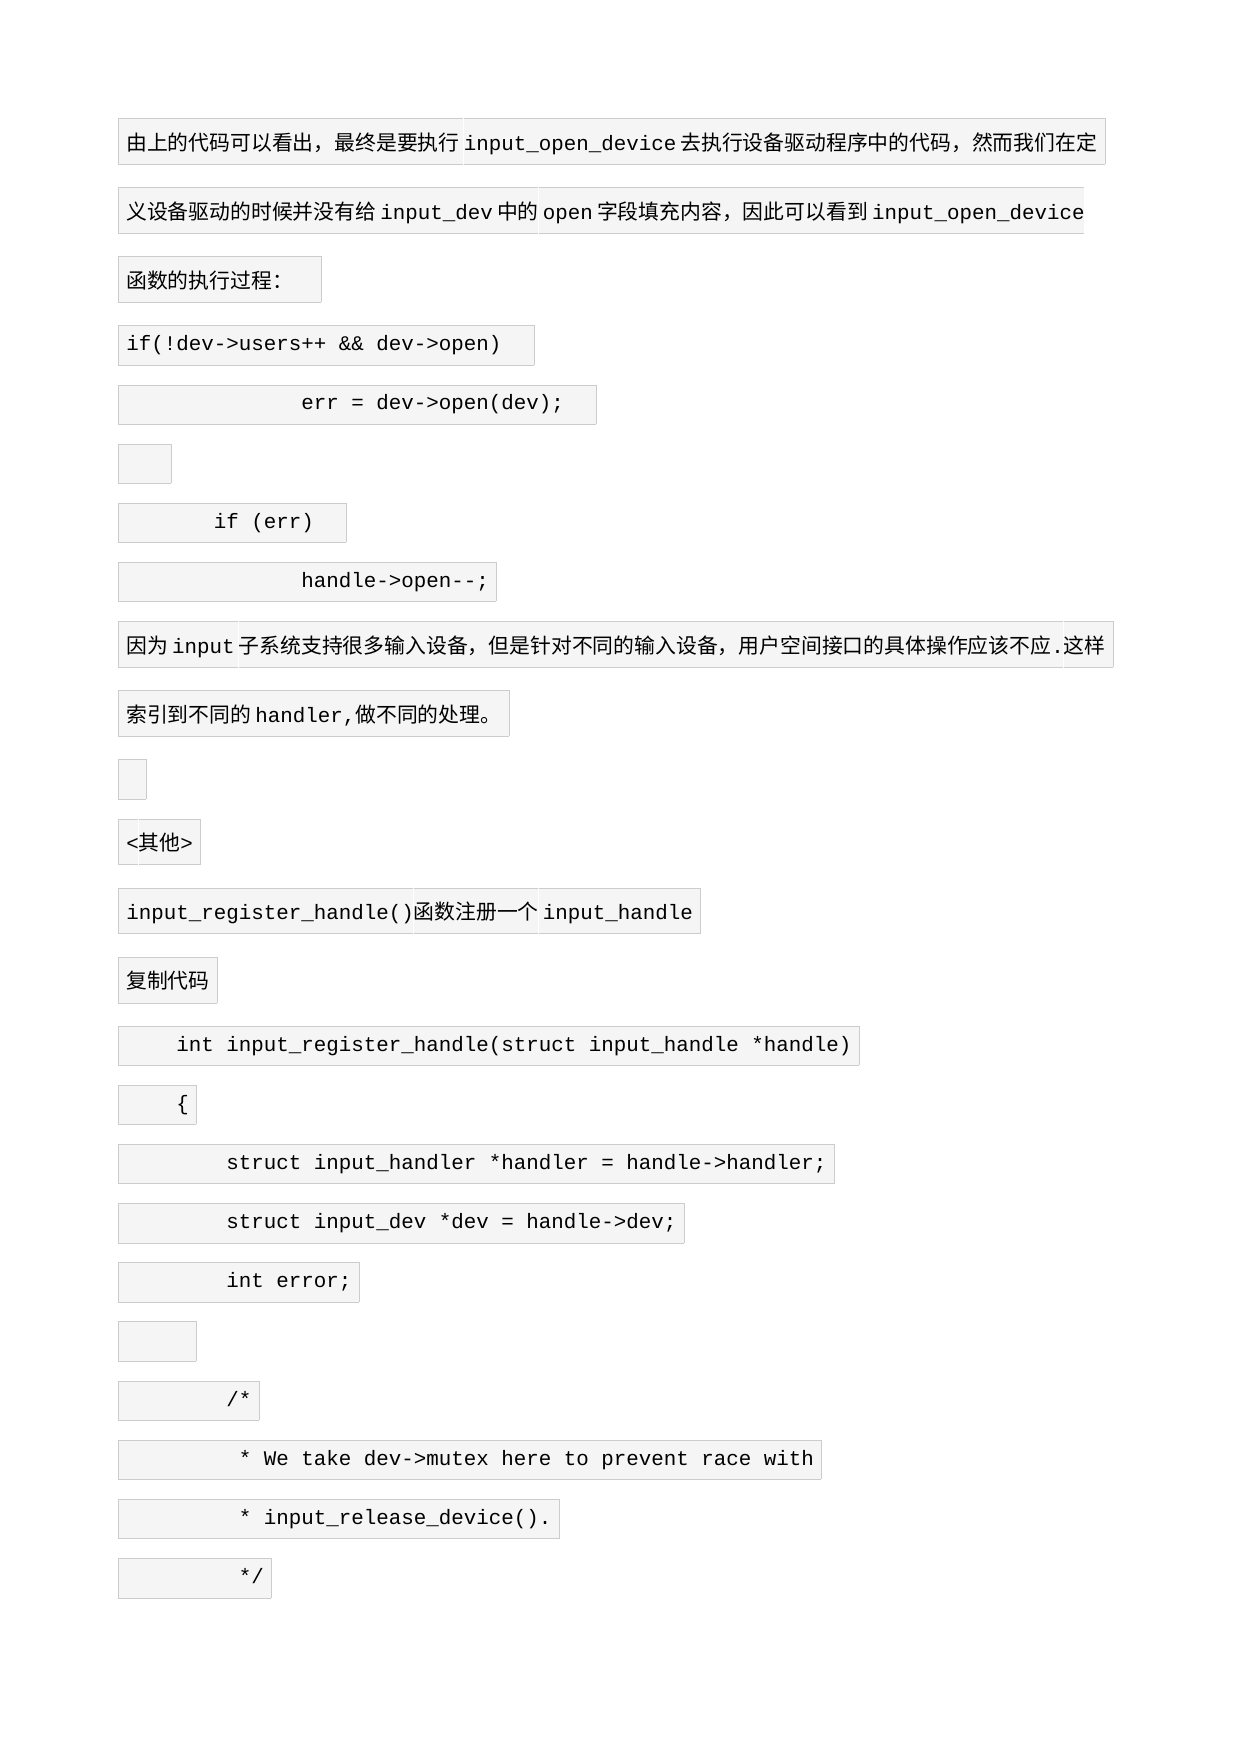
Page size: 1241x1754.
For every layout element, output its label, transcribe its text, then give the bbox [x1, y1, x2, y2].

text [201, 818, 1122, 864]
text */ [119, 1559, 271, 1598]
text 因为input子系统支持很多输入设备，但是针对不同的输入设备，用户空间接口的具体操作应该不应.这样索引到不同的handler,做不同的处理。 [118, 621, 1122, 736]
text [597, 384, 1122, 424]
text [685, 1203, 1122, 1243]
text input_register_handle()函数注册一个input_handle [119, 889, 700, 933]
text [360, 1262, 1122, 1302]
text err = dev->open(dev); [119, 386, 596, 424]
text * We take dev->mutex here to prevent race with [119, 1441, 821, 1479]
text [272, 1558, 1122, 1598]
text 由上的代码可以看出，最终是要执行input_open_device去执行设备驱动程序中的代码，然而我们在定义设备驱动的时候并没有给input_dev中的open字段填充内容，因此可以看到input_open_device函数的执行过程： [118, 118, 1122, 302]
text struct input_handler *handler = handle->handler; [119, 1145, 834, 1183]
text int input_register_handle(struct input_handle *handle) [119, 1027, 859, 1065]
text if(!dev->users++ && dev->open) [119, 326, 534, 365]
text handle->open--; [119, 563, 496, 601]
text [347, 503, 1122, 542]
text [260, 1381, 1122, 1420]
text [560, 1499, 1122, 1538]
text <其他> [119, 820, 200, 864]
text [497, 562, 1122, 601]
text [701, 887, 1122, 933]
text [535, 325, 1122, 365]
text [197, 1085, 1122, 1124]
text int error; [119, 1263, 359, 1302]
text struct input_dev *dev = handle->dev; [119, 1204, 684, 1243]
text [218, 957, 1122, 1003]
text [822, 1440, 1122, 1479]
text * input_release_device(). [119, 1500, 559, 1538]
text /* [119, 1382, 259, 1420]
text { [119, 1086, 196, 1124]
text 复制代码 [119, 958, 217, 1003]
text [860, 1026, 1122, 1065]
text [835, 1144, 1122, 1183]
text if (err) [119, 504, 346, 542]
